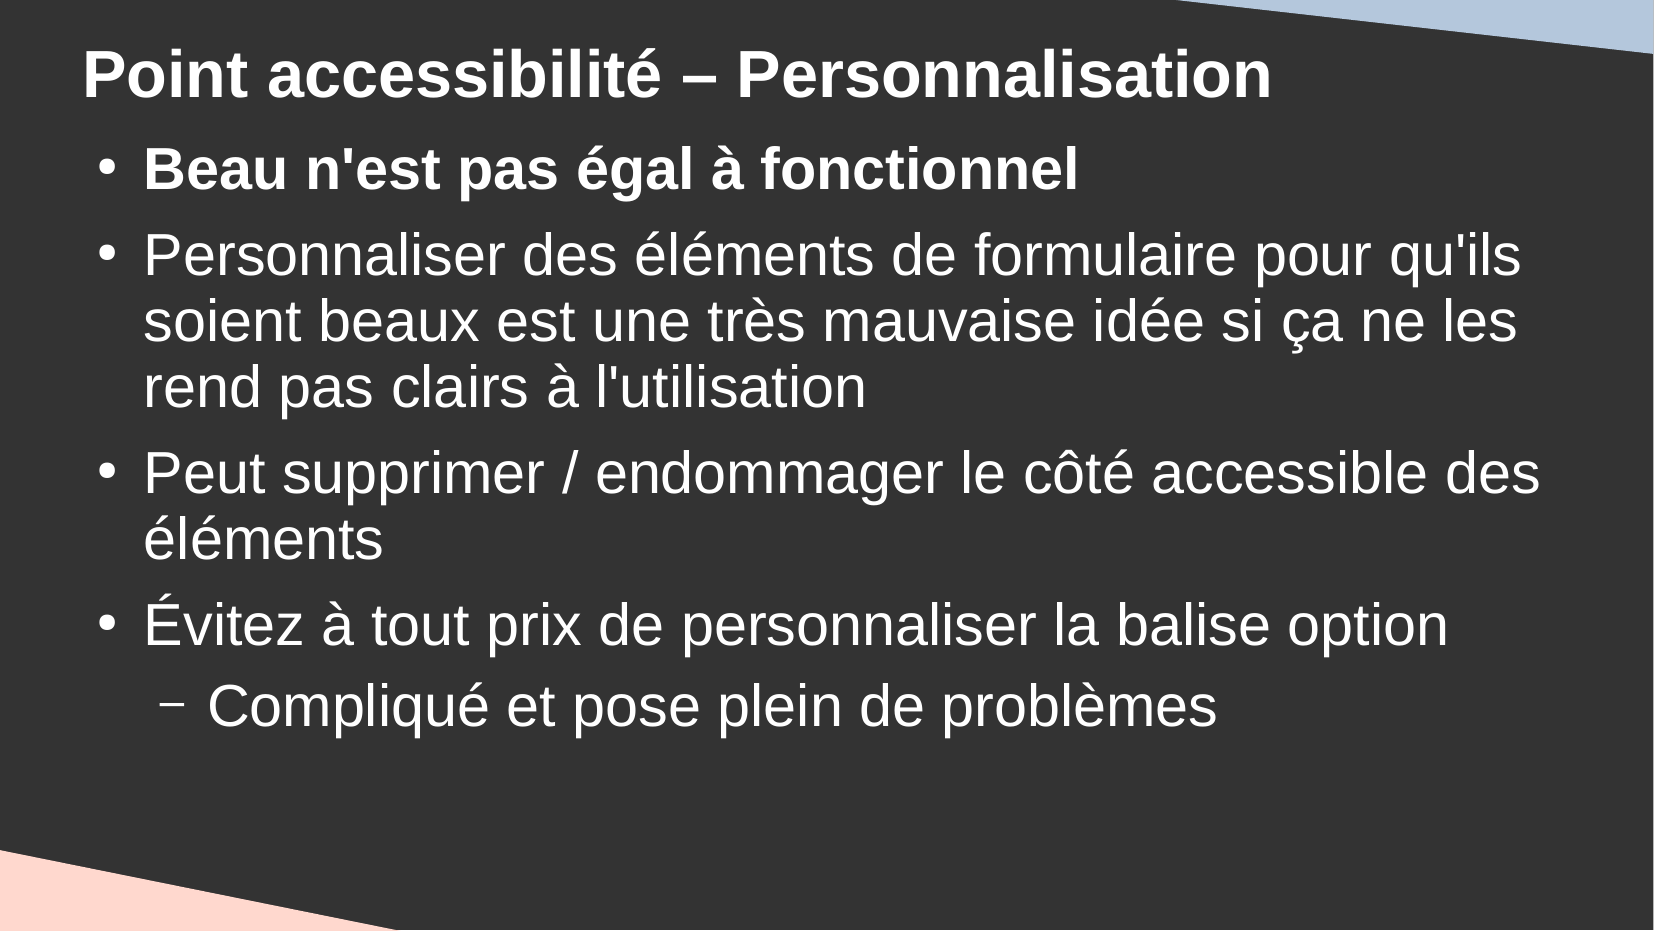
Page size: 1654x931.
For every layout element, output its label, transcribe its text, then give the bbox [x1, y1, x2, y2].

list Beau n'est pas égal à fonctionnel Personnaliser des éléments de formulaire pour qu'ils soient beaux est une très mauvaise idée si ça ne les rend pas clairs à l'utilisation Peut supprimer / endommager le côté accessible des éléments Évitez à tout prix de personnaliser la balise option Compliqué et pose plein de problèmes [80, 135, 1605, 745]
text_box [0, 850, 401, 931]
title Point accessibilité – Personnalisation [82, 37, 1571, 122]
text_box [1176, 0, 1654, 54]
